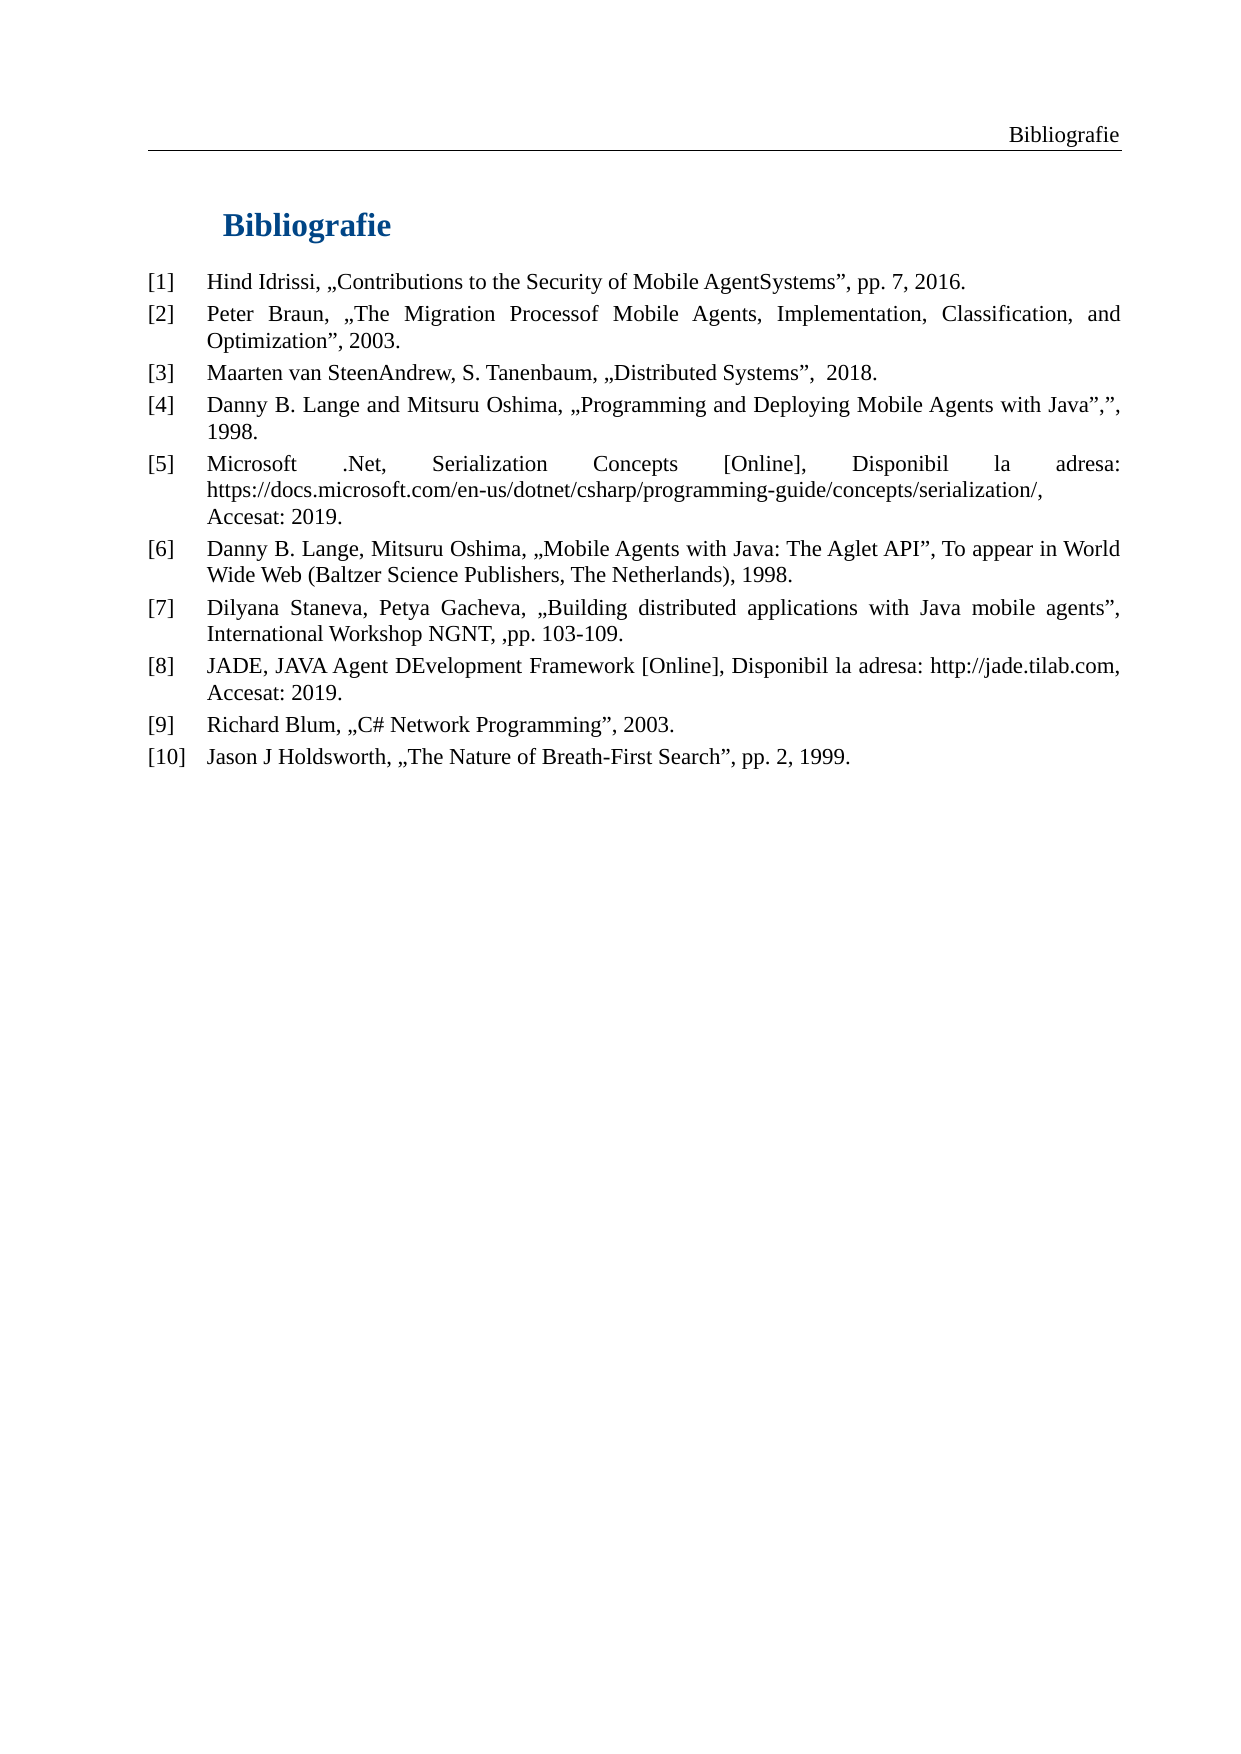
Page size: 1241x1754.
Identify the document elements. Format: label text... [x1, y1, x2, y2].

text [5] Microsoft .Net, Serialization Concepts [Online], Disponibil la adresa: https://docs.microsoft.com/en-us/dotnet/csharp/programming-guide/concepts/serialization/, Accesat: 2019. [148, 450, 1122, 529]
text [7] Dilyana Staneva, Petya Gacheva, „Building distributed applications with Java mobile agents”, International Workshop NGNT, ,pp. 103-109. [148, 594, 1122, 646]
text [6] Danny B. Lange, Mitsuru Oshima, „Mobile Agents with Java: The Aglet API”, To appear in World Wide Web (Baltzer Science Publishers, The Netherlands), 1998. [148, 535, 1122, 588]
text [3] Maarten van SteenAndrew, S. Tanenbaum, „Distributed Systems”, 2018. [148, 359, 1122, 385]
text [4] Danny B. Lange and Mitsuru Oshima, „Programming and Deploying Mobile Agents with Java”,”, 1998. [148, 391, 1122, 444]
subtitle Bibliografie [148, 205, 1122, 243]
text [2] Peter Braun, „The Migration Processof Mobile Agents, Implementation, Classification, and Optimization”, 2003. [148, 300, 1122, 353]
text [8] JADE, JAVA Agent DEvelopment Framework [Online], Disponibil la adresa: http://jade.tilab.com, Accesat: 2019. [148, 652, 1122, 705]
text [10] Jason J Holdsworth, „The Nature of Breath-First Search”, pp. 2, 1999. [148, 743, 1122, 769]
text [9] Richard Blum, „C# Network Programming”, 2003. [148, 711, 1122, 737]
text [1] Hind Idrissi, „Contributions to the Security of Mobile AgentSystems”, pp. 7, 2016. [148, 268, 1122, 294]
